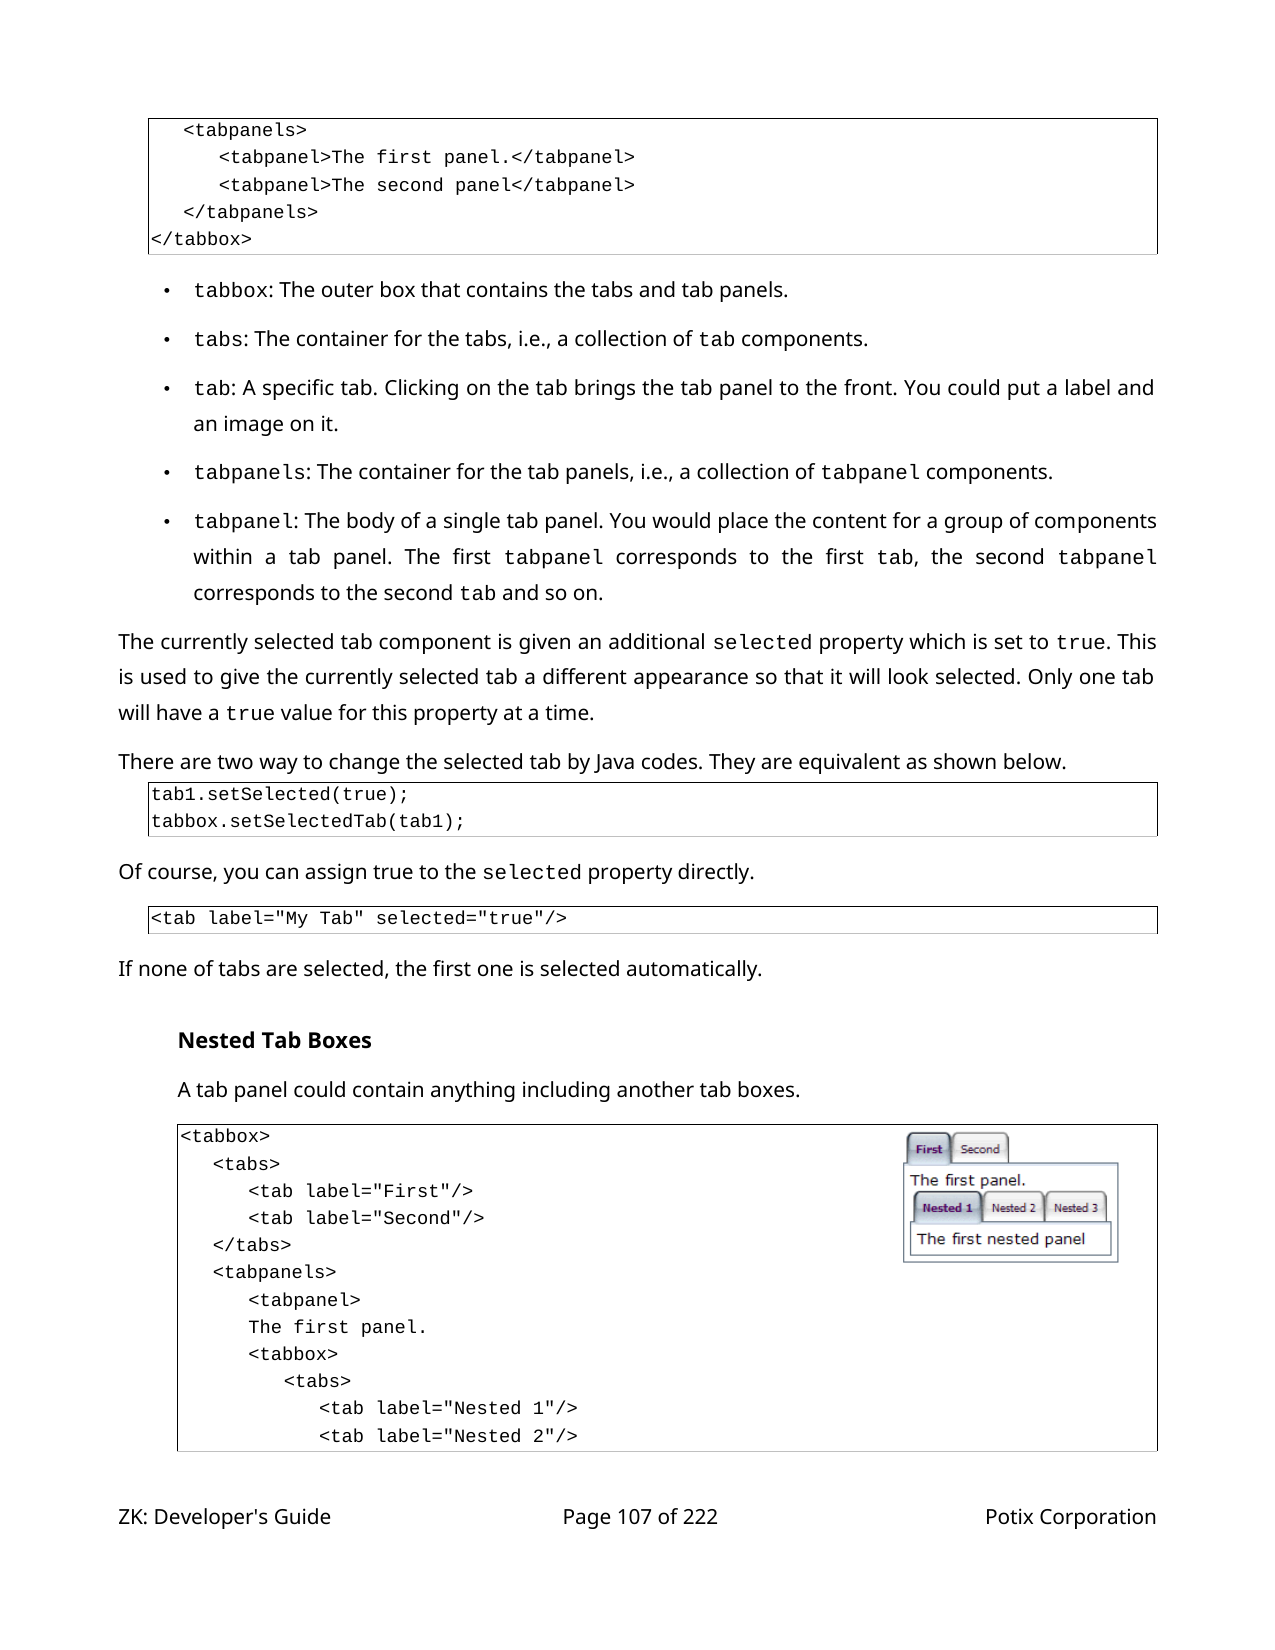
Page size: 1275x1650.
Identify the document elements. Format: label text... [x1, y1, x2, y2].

list tabpanels: The container for the tab panels, i.e., a collection of tabpanel components. [164, 457, 1157, 486]
picture [902, 1128, 1122, 1265]
list tabbox: The outer box that contains the tabs and tab panels. [164, 275, 1157, 303]
text There are two way to change the selected tab by Java codes. They are equivalent as shown below. [118, 747, 1157, 775]
text <tabpanel>The second panel</tabpanel> [149, 172, 1157, 197]
text <tabpanels> [178, 1260, 1157, 1284]
text </tabs> [178, 1233, 902, 1257]
text <tab label="Nested 2"/> [178, 1423, 1157, 1451]
text A tab panel could contain anything including another tab boxes. [177, 1076, 1157, 1104]
text The currently selected tab component is given an additional selected property which is set to true. This is used to give the currently selected tab a different appearance so that it will look selected. Only one tab will have a true value for this property at a time. [118, 627, 1157, 726]
text <tabs> [178, 1152, 902, 1176]
text <tabs> [178, 1369, 1157, 1393]
text <tabpanel>The first panel.</tabpanel> [149, 145, 1157, 169]
list tabpanel: The body of a single tab panel. You would place the content for a group of components within a tab panel. The first tabpanel corresponds to the first tab, the second tabpanel corresponds to the second tab and so on. [164, 507, 1157, 606]
text <tab label="Second"/> [178, 1206, 902, 1230]
list tab: A specific tab. Clicking on the tab brings the tab panel to the front. You could put a label and an image on it. [164, 373, 1157, 437]
subtitle Nested Tab Boxes [177, 1025, 1157, 1055]
text <tabpanels> [149, 119, 1157, 142]
list tabs: The container for the tabs, i.e., a collection of tab components. [164, 324, 1157, 352]
text [1122, 1206, 1157, 1230]
text </tabbox> [149, 227, 1157, 254]
text Of course, you can assign true to the selected property directly. [118, 857, 1157, 886]
text <tab label="Nested 1"/> [178, 1396, 1157, 1421]
text [1122, 1179, 1157, 1203]
text tab1.setSelected(true); [149, 783, 1157, 806]
text <tab label="First"/> [178, 1179, 902, 1203]
text [1122, 1152, 1157, 1176]
text <tabbox> [178, 1125, 1157, 1149]
text [1122, 1233, 1157, 1257]
text If none of tabs are selected, the first one is selected automatically. [118, 954, 1157, 982]
text <tabbox> [178, 1342, 1157, 1366]
text <tab label="My Tab" selected="true"/> [149, 907, 1157, 933]
text tabbox.setSelectedTab(tab1); [149, 809, 1157, 836]
text </tabpanels> [149, 200, 1157, 224]
text <tabpanel> [178, 1287, 1157, 1312]
text The first panel. [178, 1315, 1157, 1339]
